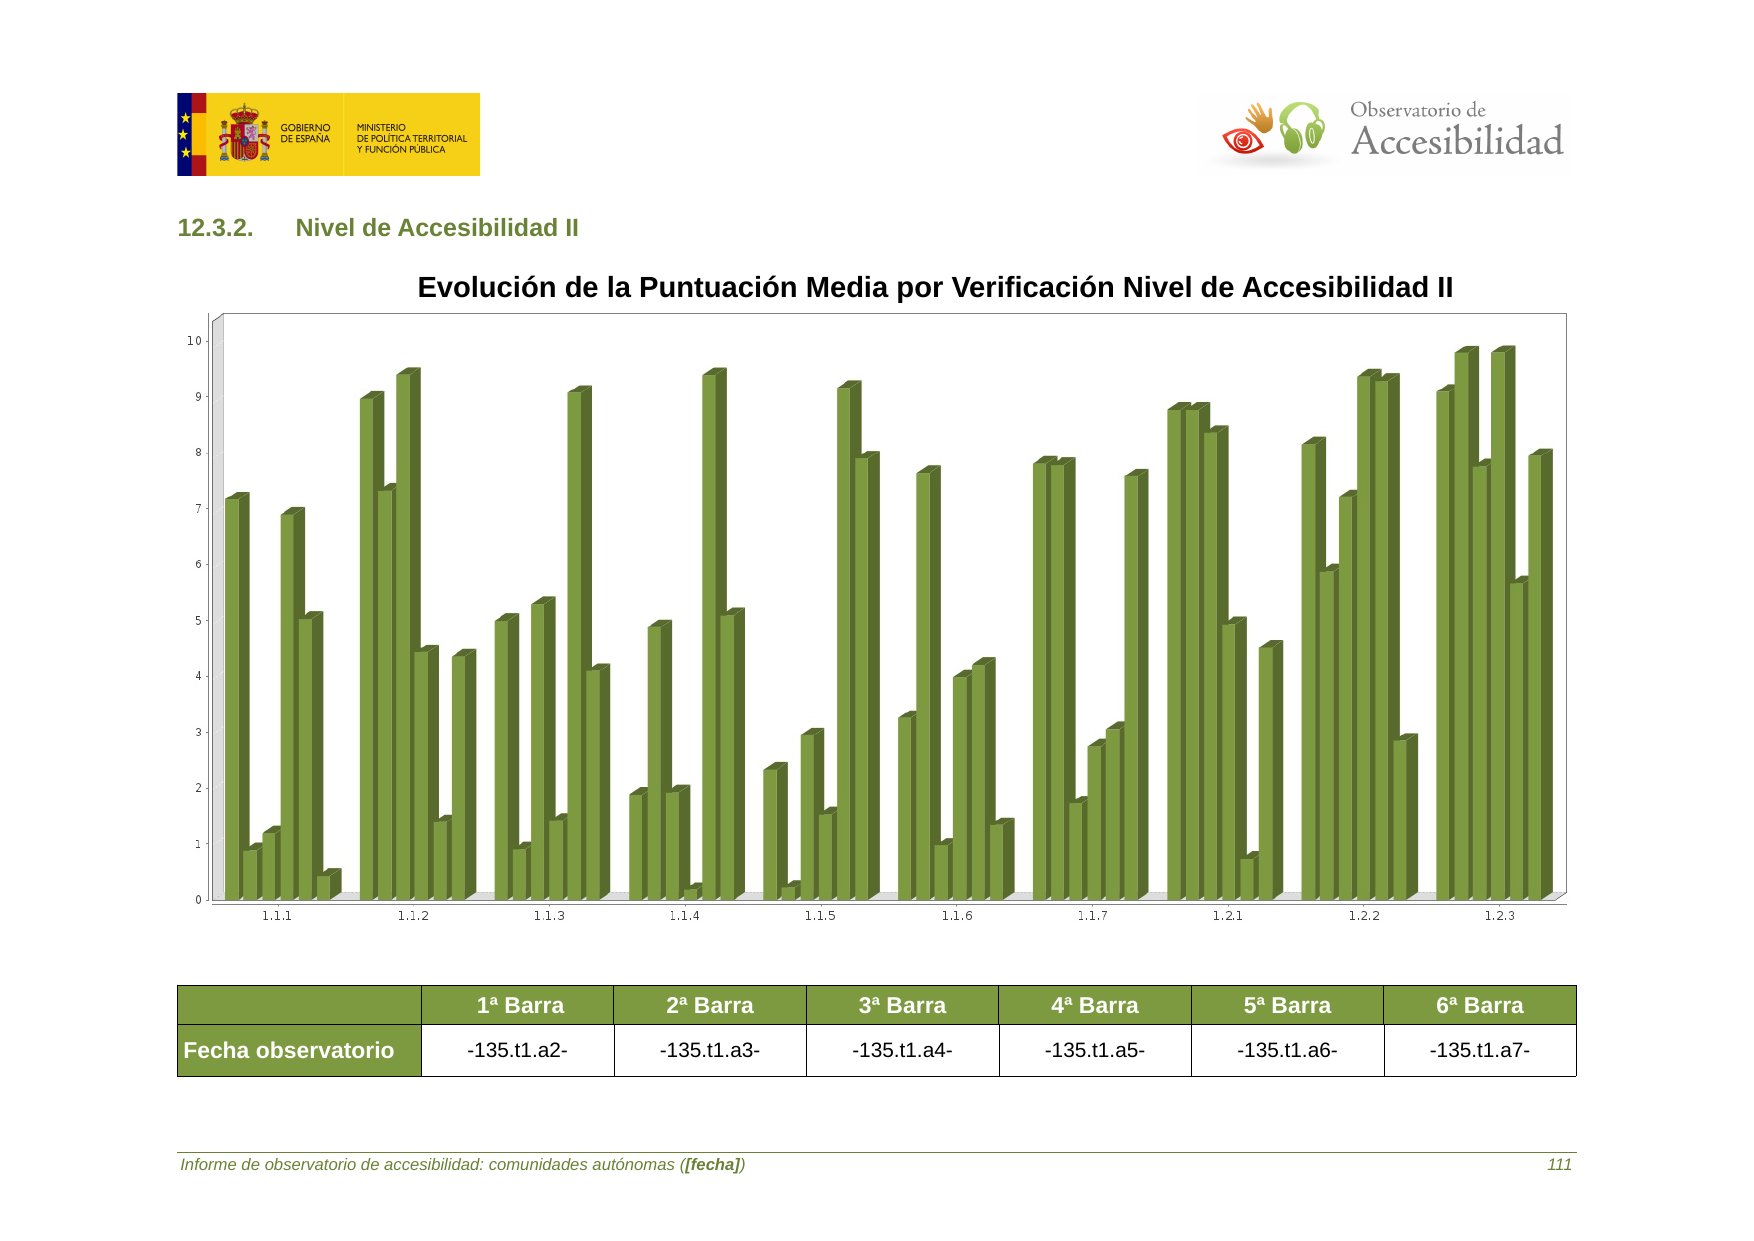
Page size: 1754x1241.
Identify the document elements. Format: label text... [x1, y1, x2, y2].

picture [177, 303, 1577, 928]
picture [177, 93, 481, 176]
table_header 2ª Barra [614, 986, 806, 1024]
table_header 5ª Barra [1192, 986, 1383, 1024]
table_cell -135.t1.a2- [422, 1025, 614, 1076]
list Evolución de la Puntuación Media por Verificación Nivel de Accesibilidad II [177, 269, 1577, 303]
table_cell -135.t1.a4- [807, 1025, 999, 1076]
table_header 4ª Barra [999, 986, 1191, 1024]
table_cell -135.t1.a5- [1000, 1025, 1191, 1076]
table_header 6ª Barra [1384, 986, 1576, 1024]
table_cell -135.t1.a7- [1385, 1025, 1576, 1076]
table_cell Fecha observatorio [178, 1025, 421, 1076]
table_cell -135.t1.a6- [1192, 1025, 1384, 1076]
table_cell -135.t1.a3- [615, 1025, 806, 1076]
table_header 1ª Barra [422, 986, 613, 1024]
picture [1196, 93, 1572, 175]
table_header [178, 986, 421, 1024]
table_header 3ª Barra [807, 986, 998, 1024]
subtitle Nivel de Accesibilidad II [177, 213, 1577, 242]
